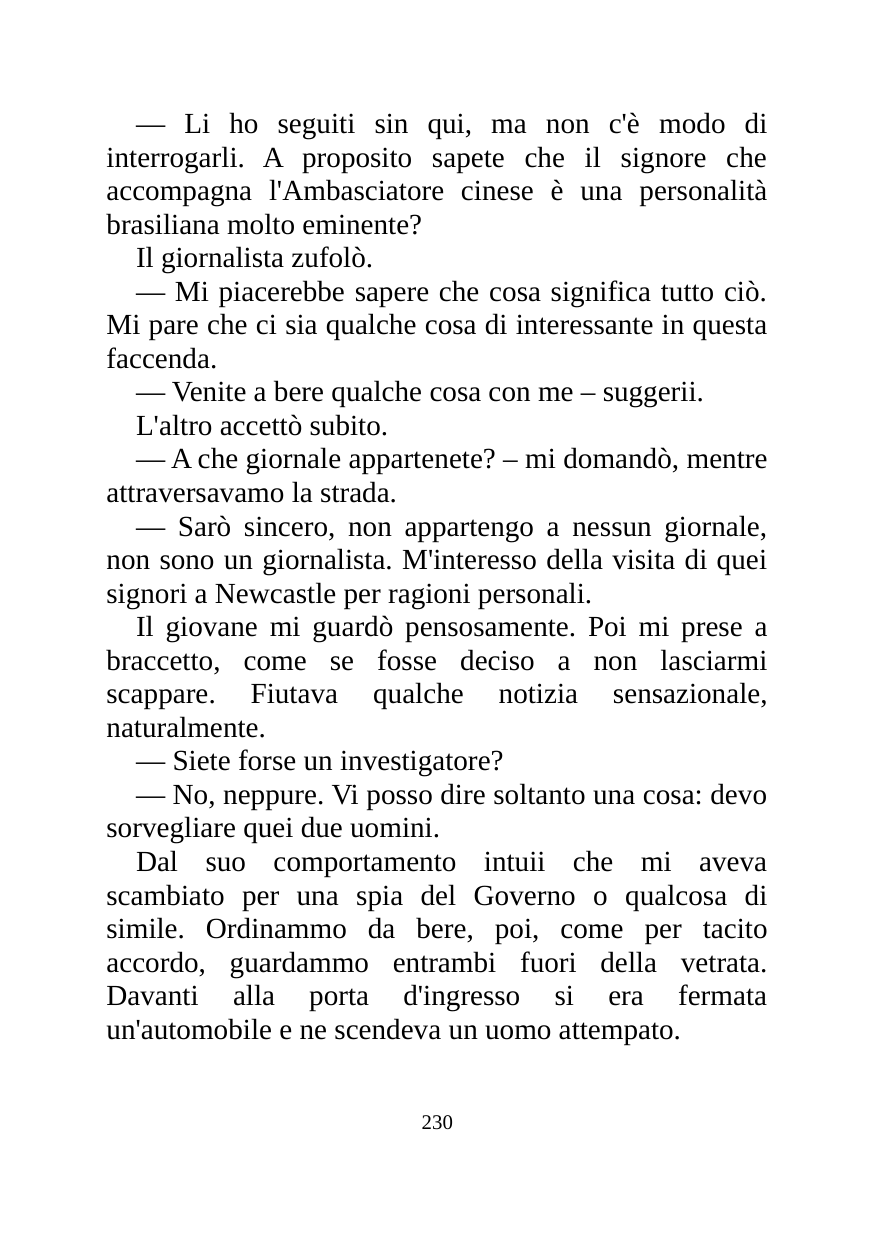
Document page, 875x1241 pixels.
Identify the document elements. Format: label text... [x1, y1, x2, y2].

text L'altro accettò subito. [106, 408, 768, 442]
text Il giornalista zufolò. [106, 240, 768, 274]
text — Li ho seguiti sin qui, ma non c'è modo di interrogarli. A proposito sapete che il signore che accompagna l'Ambasciatore cinese è una personalità brasiliana molto eminente? [106, 106, 768, 240]
text — No, neppure. Vi posso dire soltanto una cosa: devo sorvegliare quei due uomini. [106, 777, 768, 844]
text — Sarò sincero, non appartengo a nessun giornale, non sono un giornalista. M'interesso della visita di quei signori a Newcastle per ragioni personali. [106, 509, 768, 609]
text — A che giornale appartenete? – mi domandò, mentre attraversavamo la strada. [106, 442, 768, 509]
text — Mi piacerebbe sapere che cosa significa tutto ciò. Mi pare che ci sia qualche cosa di interessante in questa faccenda. [106, 274, 768, 374]
text Il giovane mi guardò pensosamente. Poi mi prese a braccetto, come se fosse deciso a non lasciarmi scappare. Fiutava qualche notizia sensazionale, naturalmente. [106, 609, 768, 743]
text — Venite a bere qualche cosa con me – suggerii. [106, 374, 768, 408]
text — Siete forse un investigatore? [106, 743, 768, 777]
text Dal suo comportamento intuii che mi aveva scambiato per una spia del Governo o qualcosa di simile. Ordinammo da bere, poi, come per tacito accordo, guardammo entrambi fuori della vetrata. Davanti alla porta d'ingresso si era fermata un'automobile e ne scendeva un uomo attempato. [106, 844, 768, 1045]
